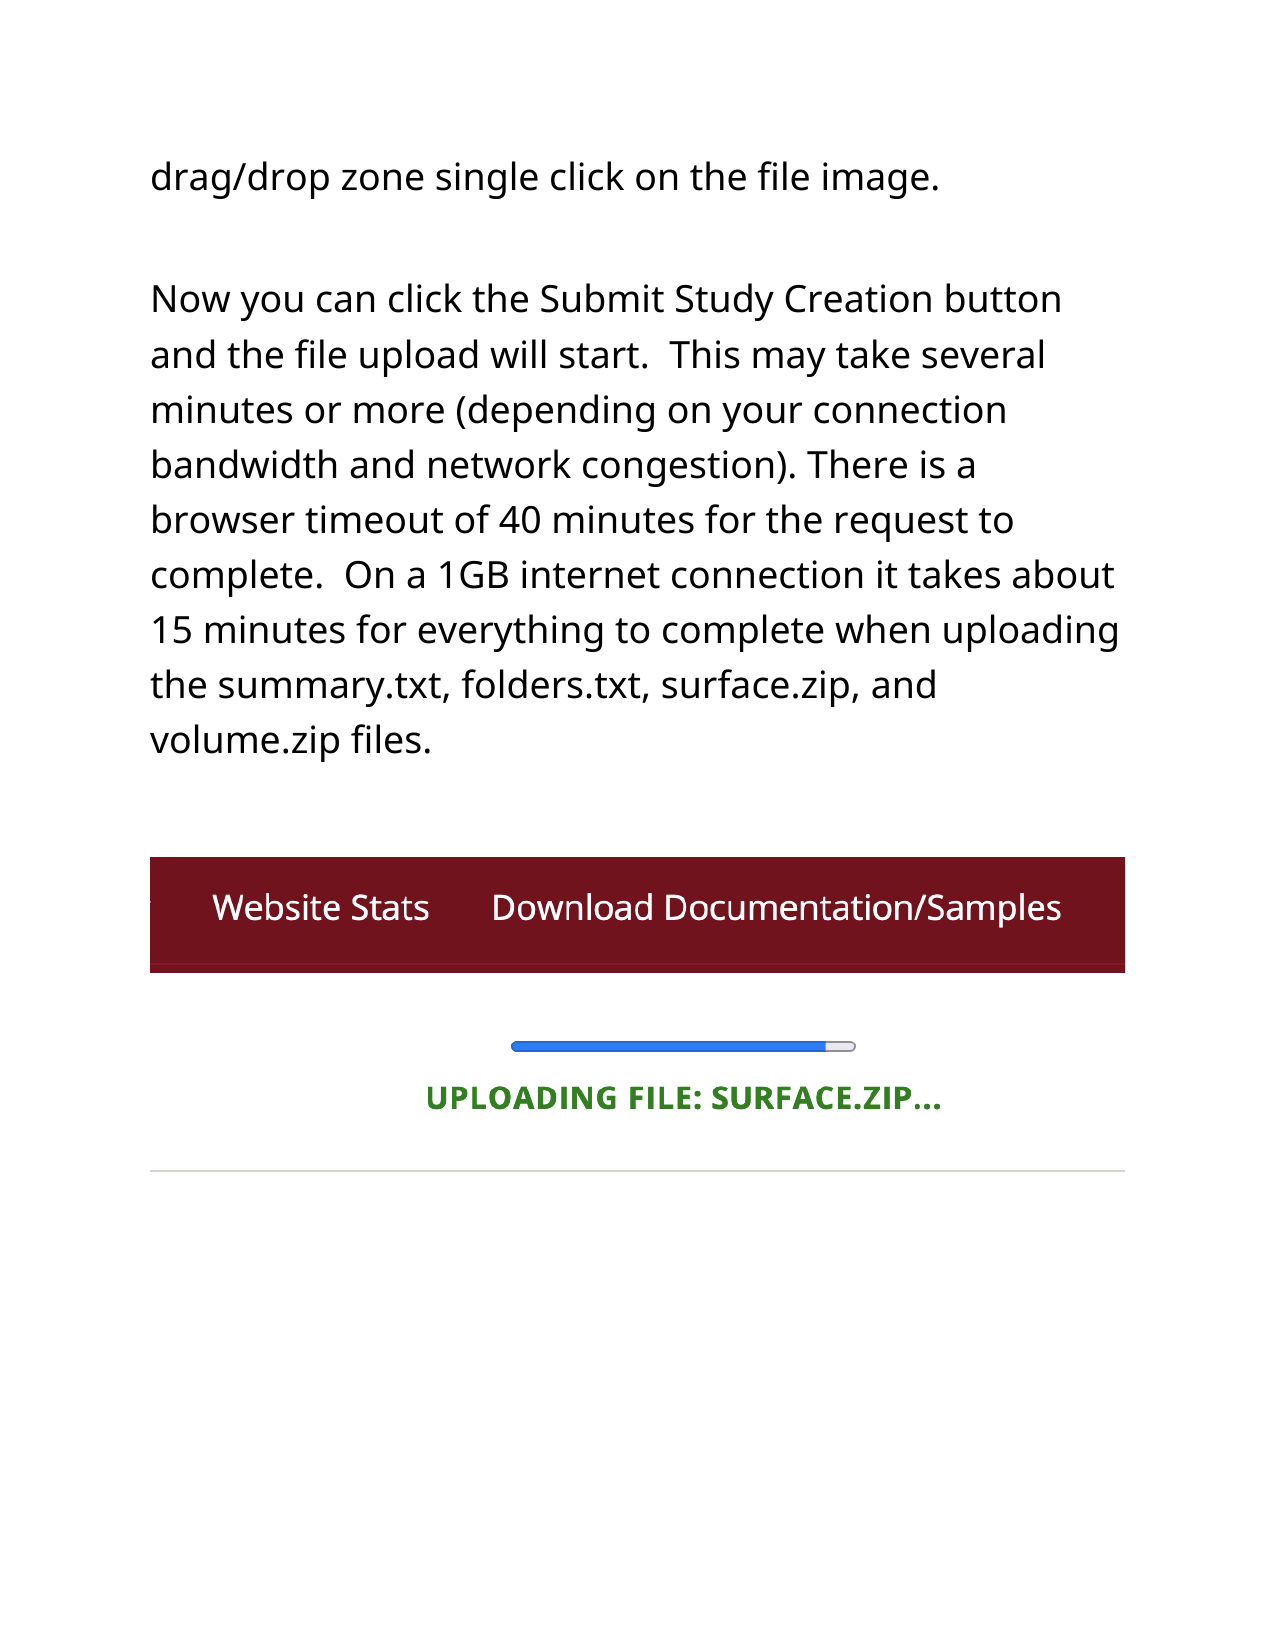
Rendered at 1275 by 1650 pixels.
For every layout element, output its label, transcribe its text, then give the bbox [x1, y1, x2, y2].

text Now you can click the Submit Study Creation button and the file upload will start. This may take several minutes or more (depending on your connection bandwidth and network congestion). There is a browser timeout of 40 minutes for the request to complete. On a 1GB internet connection it takes about 15 minutes for everything to complete when uploading the summary.txt, folders.txt, surface.zip, and volume.zip files. [150, 273, 1125, 765]
picture [150, 857, 1125, 1206]
text drag/drop zone single click on the file image. [150, 150, 1125, 201]
